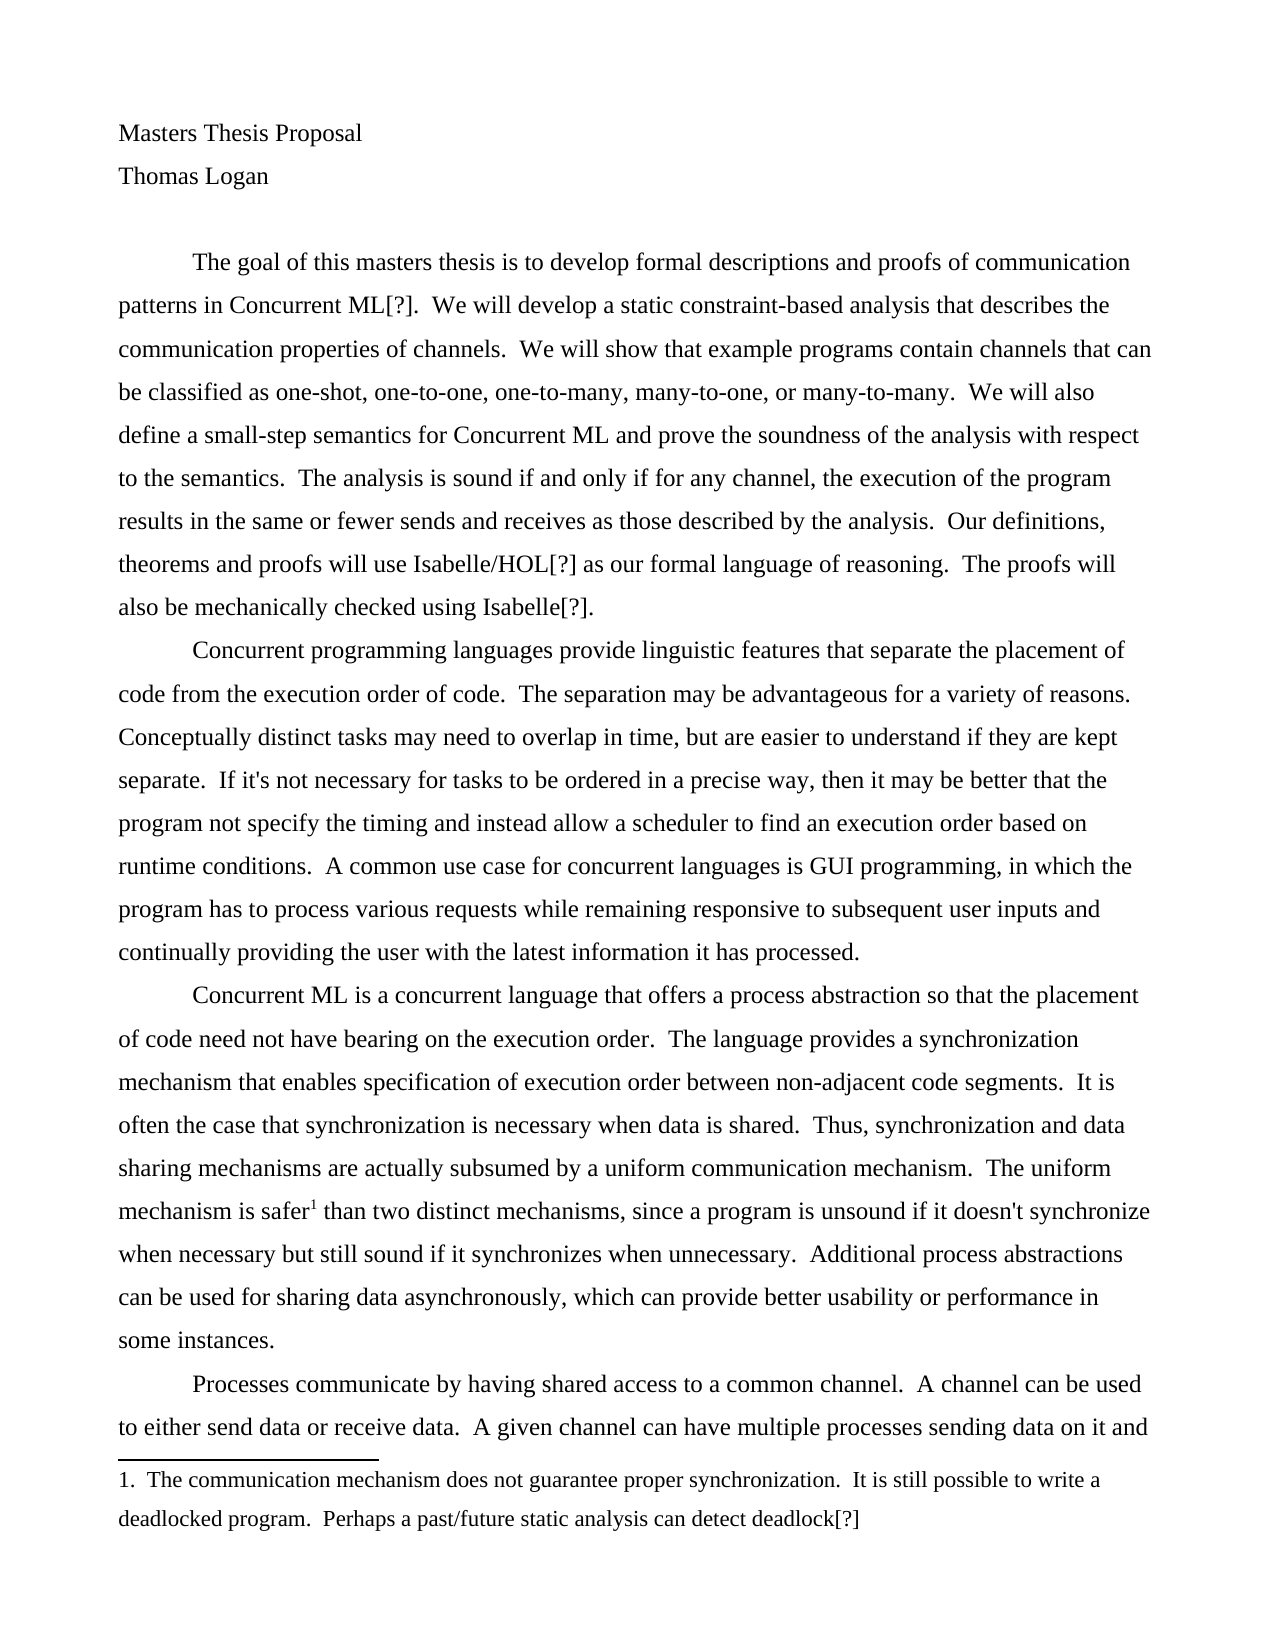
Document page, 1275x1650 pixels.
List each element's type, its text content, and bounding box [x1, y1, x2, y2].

text . The communication mechanism does not guarantee proper synchronization. It is still possible to write a deadlocked program. Perhaps a past/future static analysis can detect deadlock[?] [118, 1466, 1157, 1532]
text Processes communicate by having shared access to a common channel. A channel can be used to either send data or receive data. A given channel can have multiple processes sending data on it and [118, 1369, 1157, 1441]
text Concurrent programming languages provide linguistic features that separate the placement of code from the execution order of code. The separation may be advantageous for a variety of reasons. Conceptually distinct tasks may need to overlap in time, but are easier to understand if they are kept separate. If it's not necessary for tasks to be ordered in a precise way, then it may be better that the program not specify the timing and instead allow a scheduler to find an execution order based on runtime conditions. A common use case for concurrent languages is GUI programming, in which the program has to process various requests while remaining responsive to subsequent user inputs and continually providing the user with the latest information it has processed. [118, 636, 1157, 966]
text Masters Thesis Proposal [118, 118, 1157, 147]
text The goal of this masters thesis is to develop formal descriptions and proofs of communication patterns in Concurrent ML[?]. We will develop a static constraint-based analysis that describes the communication properties of channels. We will show that example programs contain channels that can be classified as one-shot, one-to-one, one-to-many, many-to-one, or many-to-many. We will also define a small-step semantics for Concurrent ML and prove the soundness of the analysis with respect to the semantics. The analysis is sound if and only if for any channel, the execution of the program results in the same or fewer sends and receives as those described by the analysis. Our definitions, theorems and proofs will use Isabelle/HOL[?] as our formal language of reasoning. The proofs will also be mechanically checked using Isabelle[?]. [118, 247, 1157, 621]
text Concurrent ML is a concurrent language that offers a process abstraction so that the placement of code need not have bearing on the execution order. The language provides a synchronization mechanism that enables specification of execution order between non-adjacent code segments. It is often the case that synchronization is necessary when data is shared. Thus, synchronization and data sharing mechanisms are actually subsumed by a uniform communication mechanism. The uniform mechanism is safer than two distinct mechanisms, since a program is unsound if it doesn't synchronize when necessary but still sound if it synchronizes when unnecessary. Additional process abstractions can be used for sharing data asynchronously, which can provide better usability or performance in some instances. [118, 981, 1157, 1354]
text Thomas Logan [118, 161, 1157, 190]
